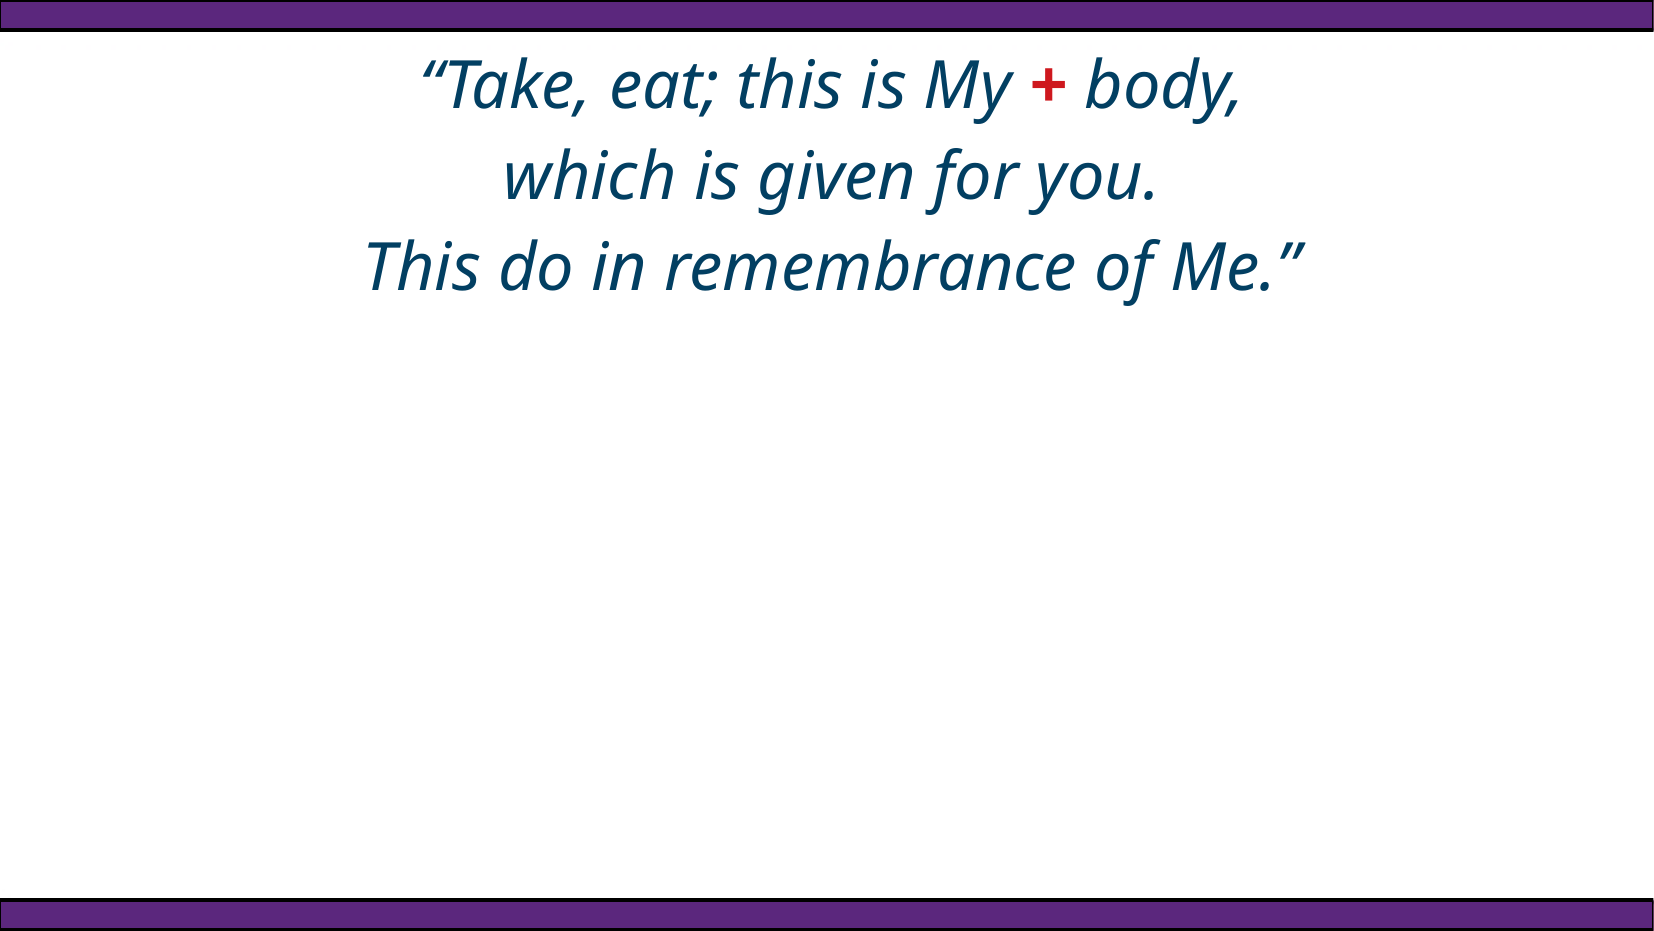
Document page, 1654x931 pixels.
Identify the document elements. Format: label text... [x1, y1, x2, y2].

text_box [0, 0, 1654, 31]
picture [0, 31, 1654, 900]
text_box “Take, eat; this is My + body, which is given for you. This do in remembrance of Me.” [60, 30, 1606, 312]
text_box [0, 900, 1654, 931]
